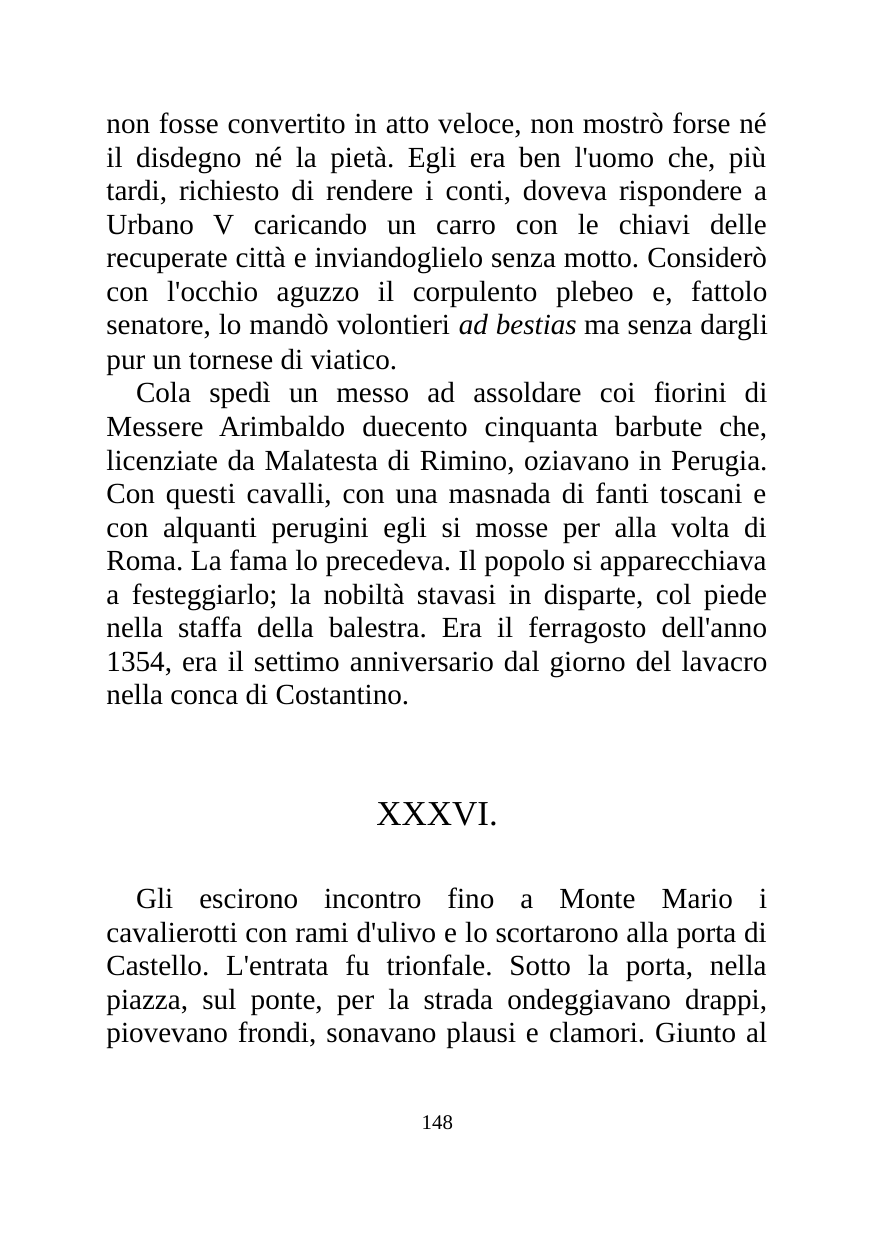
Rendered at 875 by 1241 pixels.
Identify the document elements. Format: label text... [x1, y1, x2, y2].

text Gli escirono incontro fino a Monte Mario i cavalierotti con rami d'ulivo e lo scortarono alla porta di Castello. L'entrata fu trionfale. Sotto la porta, nella piazza, sul ponte, per la strada ondeggiavano drappi, piovevano frondi, sonavano plausi e clamori. Giunto al [106, 881, 768, 1049]
text Cola spedì un messo ad assoldare coi fiorini di Messere Arimbaldo duecento cinquanta barbute che, licenziate da Malatesta di Rimino, oziavano in Perugia. Con questi cavalli, con una masnada di fanti toscani e con alquanti perugini egli si mosse per alla volta di Roma. La fama lo precedeva. Il popolo si apparecchiava a festeggiarlo; la nobiltà stavasi in disparte, col piede nella staffa della balestra. Era il ferragosto dell'anno 1354, era il settimo anniversario dal giorno del lavacro nella conca di Costantino. [106, 376, 768, 711]
subtitle XXXVI. [106, 792, 768, 832]
text non fosse convertito in atto veloce, non mostrò forse né il disdegno né la pietà. Egli era ben l'uomo che, più tardi, richiesto di rendere i conti, doveva rispondere a Urbano V caricando un carro con le chiavi delle recuperate città e inviandoglielo senza motto. Considerò con l'occhio aguzzo il corpulento plebeo e, fattolo senatore, lo mandò volontieri ad bestias ma senza dargli pur un tornese di viatico. [106, 106, 768, 376]
